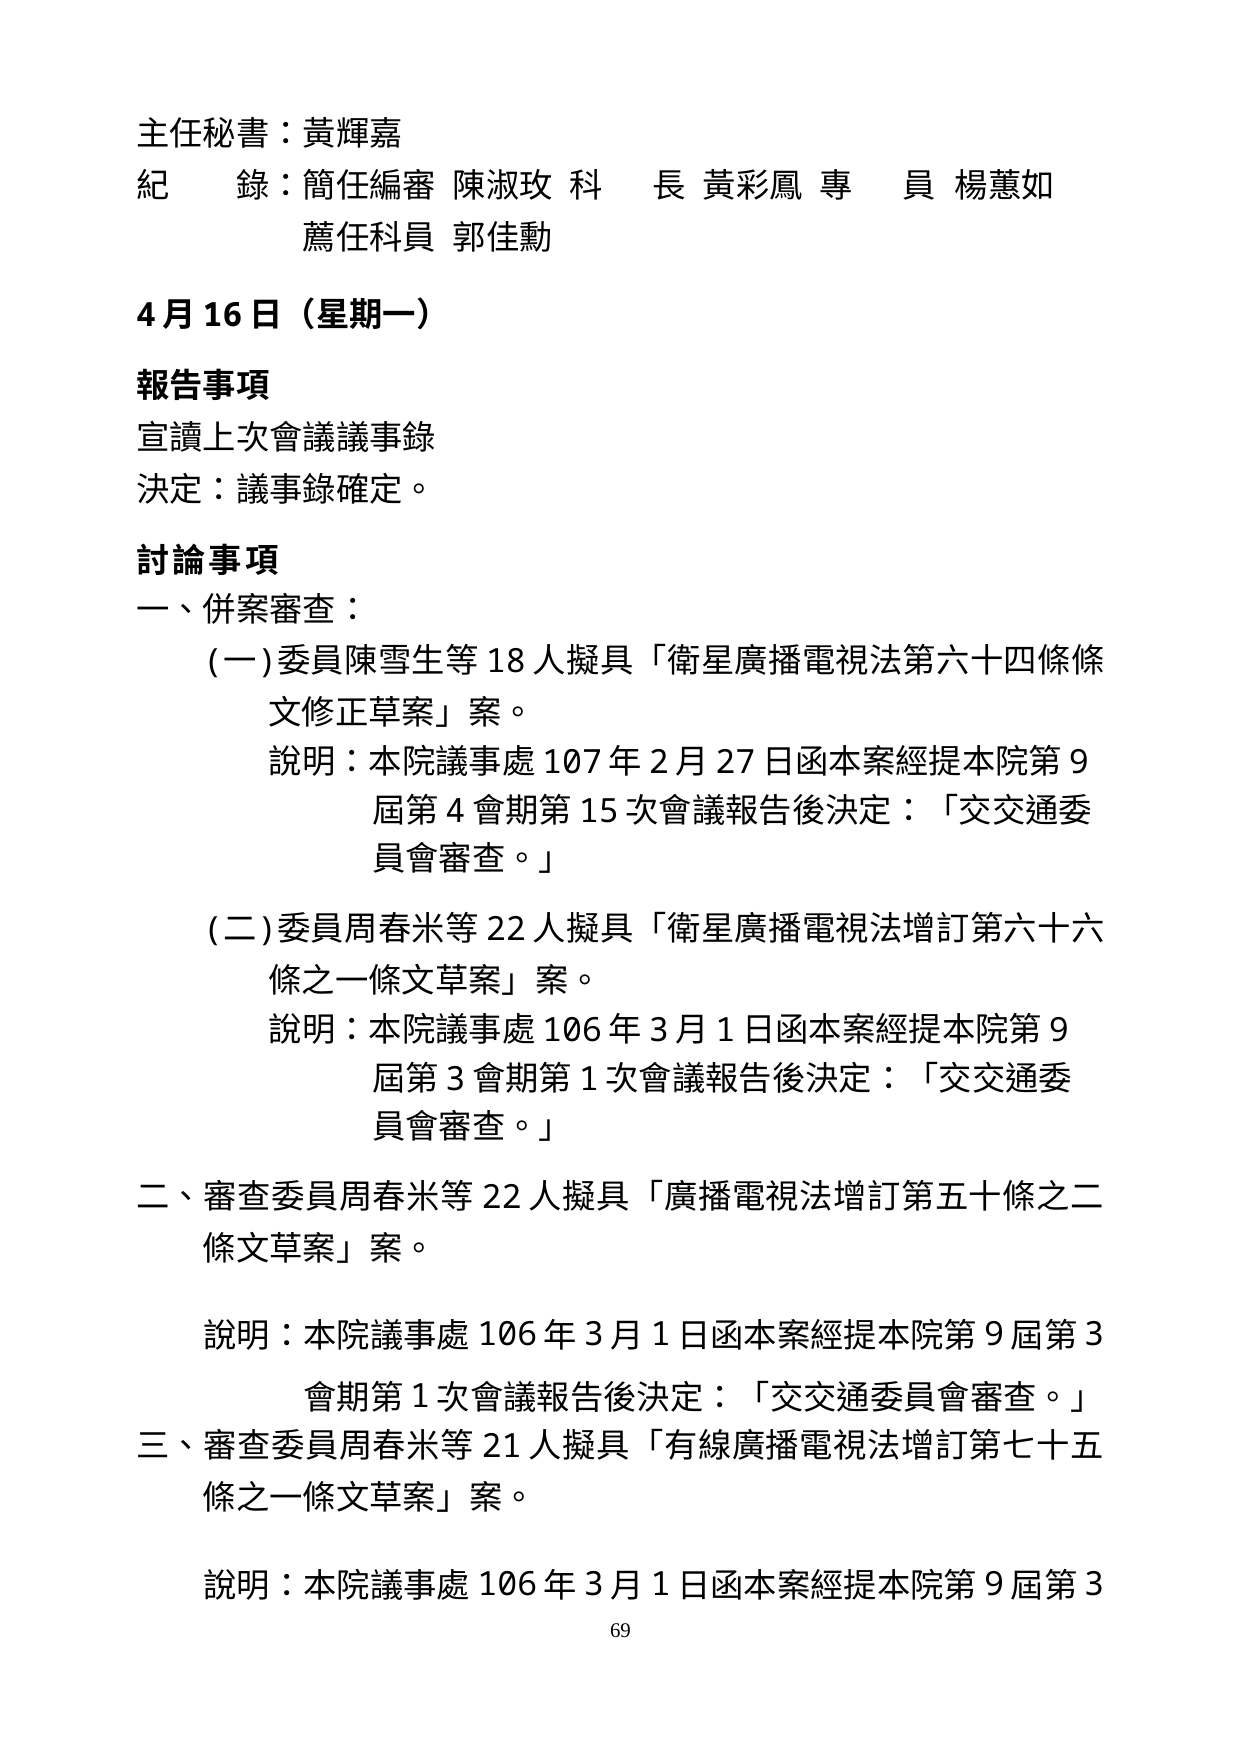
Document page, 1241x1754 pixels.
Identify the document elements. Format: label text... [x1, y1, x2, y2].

text 說明：本院議事處106年3月1日函本案經提本院第9屆第3會期第1次會議報告後決定：「交交通委員會審查。」 [268, 1003, 1104, 1148]
text 二、審查委員周春米等22人擬具「廣播電視法增訂第五十條之二條文草案」案。 [136, 1167, 1104, 1271]
text 一、併案審查： [136, 582, 1104, 631]
text 主任秘書：黃輝嘉 [136, 103, 1104, 155]
text 三、審查委員周春米等21人擬具「有線廣播電視法增訂第七十五條之一條文草案」案。 [136, 1416, 1104, 1520]
text 4月16日（星期一） [136, 284, 1104, 337]
text 說明：本院議事處106年3月1日函本案經提本院第9屆第3會期第1次會議報告後決定：「交交通委員會審查。」 [203, 1291, 1104, 1416]
text 紀 錄：簡任編審 陳淑玫 科 長 黃彩鳳 專 員 楊蕙如 [136, 155, 1104, 207]
text 決定：議事錄確定。 [136, 459, 1104, 512]
text 說明：本院議事處107年2月27日函本案經提本院第9屆第4會期第15次會議報告後決定：「交交通委員會審查。」 [268, 735, 1104, 880]
text (一)委員陳雪生等18人擬具「衛星廣播電視法第六十四條條文修正草案」案。 [203, 631, 1104, 735]
text 宣讀上次會議議事錄 [136, 407, 1104, 459]
text 說明：本院議事處106年3月1日函本案經提本院第9屆第3 [203, 1541, 1104, 1603]
text (二)委員周春米等22人擬具「衛星廣播電視法增訂第六十六條之一條文草案」案。 [203, 899, 1104, 1003]
text 討論事項 [136, 530, 1104, 582]
text 薦任科員 郭佳勳 [303, 207, 1104, 259]
text 報告事項 [136, 355, 1104, 407]
